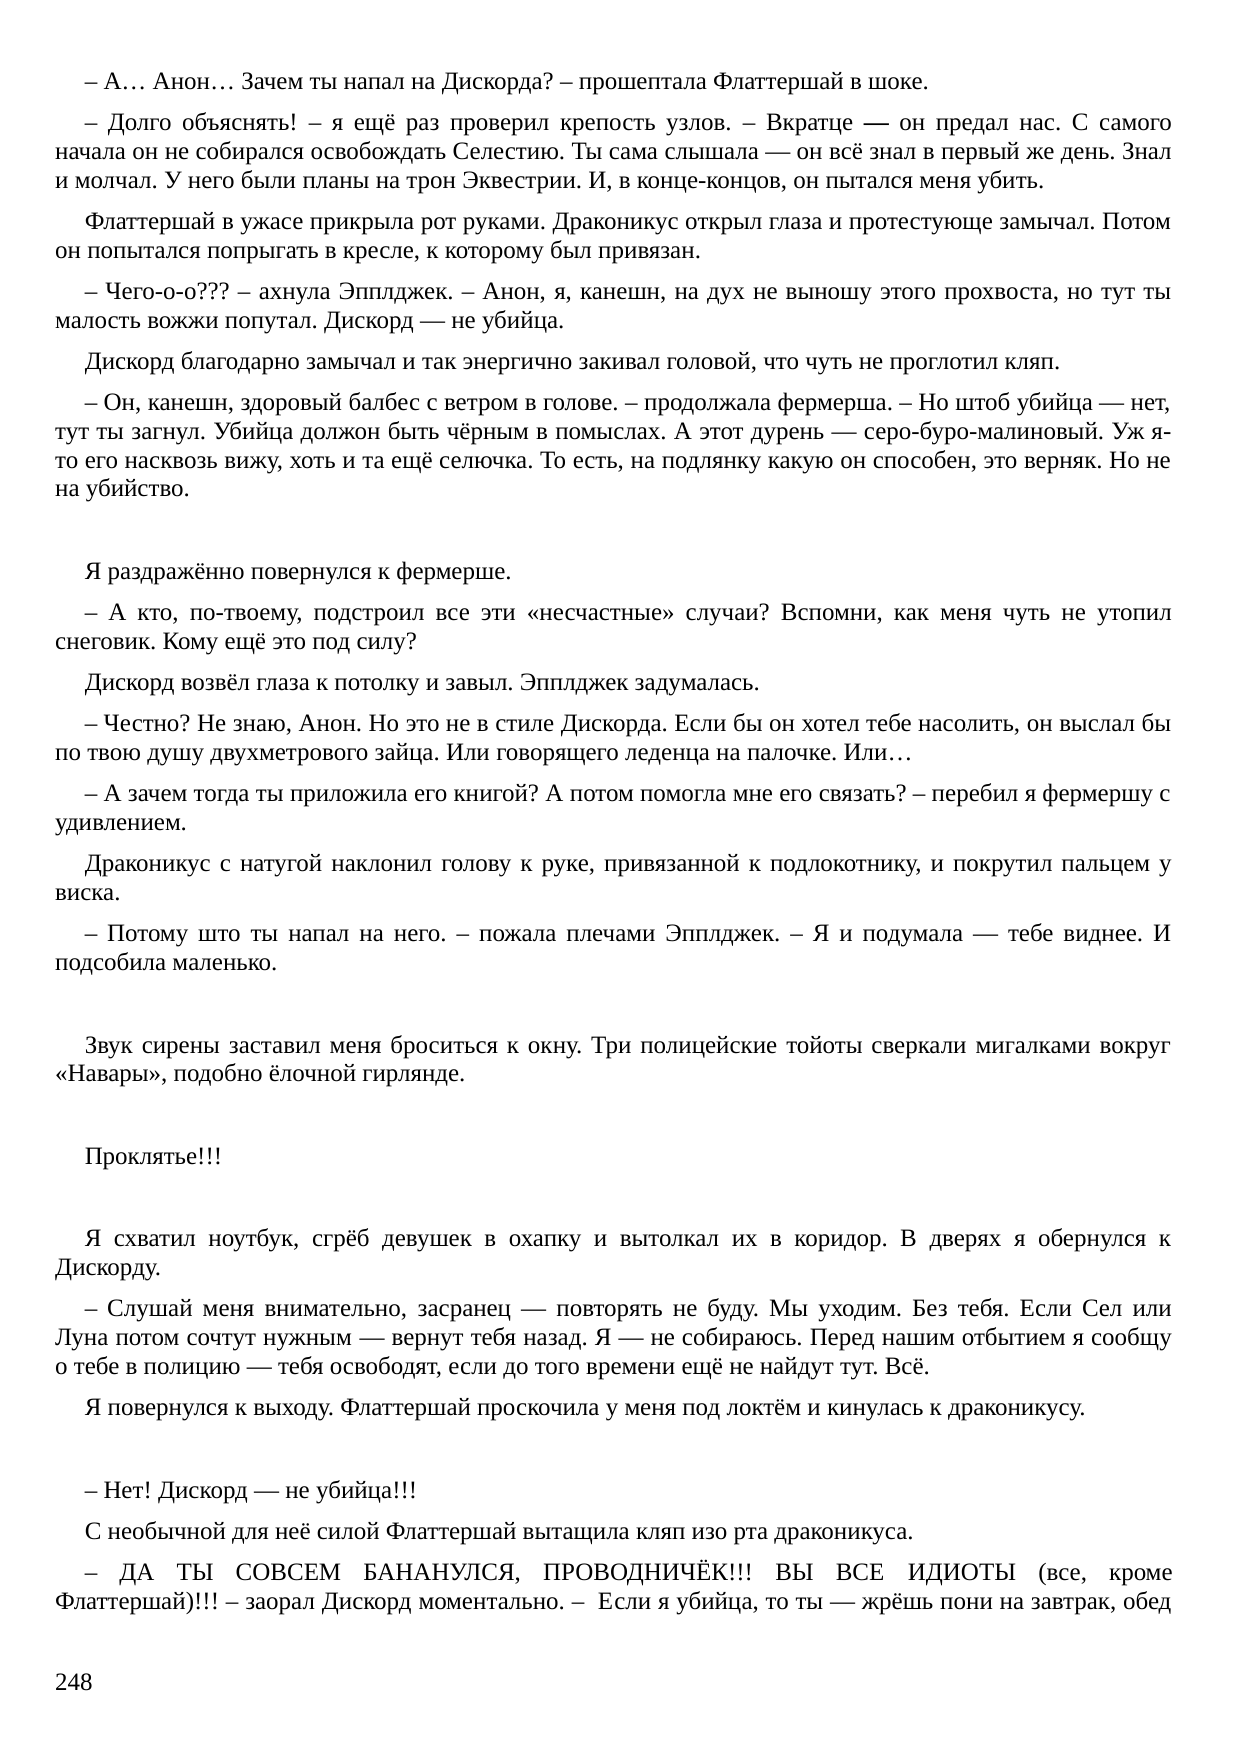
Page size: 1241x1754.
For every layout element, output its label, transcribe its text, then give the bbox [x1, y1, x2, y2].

text Дискорд возвёл глаза к потолку и завыл. Эпплджек задумалась. [55, 667, 1173, 696]
text Я повернулся к выходу. Флаттершай проскочила у меня под локтём и кинулась к драконикусу. [55, 1392, 1173, 1421]
text Звук сирены заставил меня броситься к окну. Три полицейские тойоты сверкали мигалками вокруг «Навары», подобно ёлочной гирлянде. [55, 1030, 1173, 1087]
text С необычной для неё силой Флаттершай вытащила кляп изо рта драконикуса. [55, 1516, 1173, 1545]
text Драконикус с натугой наклонил голову к руке, привязанной к подлокотнику, и покрутил пальцем у виска. [55, 848, 1173, 906]
text Флаттершай в ужасе прикрыла рот руками. Драконикус открыл глаза и протестующе замычал. Потом он попытался попрыгать в кресле, к которому был привязан. [55, 206, 1173, 263]
text – А… Анон… Зачем ты напал на Дискорда? – прошептала Флаттершай в шоке. [55, 66, 1173, 95]
text – Слушай меня внимательно, засранец — повторять не буду. Мы уходим. Без тебя. Если Сел или Луна потом сочтут нужным — вернут тебя назад. Я — не собираюсь. Перед нашим отбытием я сообщу о тебе в полицию — тебя освободят, если до того времени ещё не найдут тут. Всё. [55, 1293, 1173, 1380]
text – Он, канешн, здоровый балбес с ветром в голове. – продолжала фермерша. – Но штоб убийца — нет, тут ты загнул. Убийца должон быть чёрным в помыслах. А этот дурень — серо-буро-малиновый. Уж я-то его насквозь вижу, хоть и та ещё селючка. То есть, на подлянку какую он способен, это верняк. Но не на убийство. [55, 387, 1173, 502]
text – Чего-о-о??? – ахнула Эпплджек. – Анон, я, канешн, на дух не выношу этого прохвоста, но тут ты малость вожжи попутал. Дискорд — не убийца. [55, 276, 1173, 333]
text – Долго объяснять! – я ещё раз проверил крепость узлов. – Вкратце — он предал нас. С самого начала он не собирался освобождать Селестию. Ты сама слышала — он всё знал в первый же день. Знал и молчал. У него были планы на трон Эквестрии. И, в конце-концов, он пытался меня убить. [55, 107, 1173, 193]
text Я раздражённо повернулся к фермерше. [55, 556, 1173, 585]
text Проклятье!!! [55, 1141, 1173, 1170]
text Я схватил ноутбук, сгрёб девушек в охапку и вытолкал их в коридор. В дверях я обернулся к Дискорду. [55, 1223, 1173, 1281]
text Дискорд благодарно замычал и так энергично закивал головой, что чуть не проглотил кляп. [55, 346, 1173, 375]
text – ДА ТЫ СОВСЕМ БАНАНУЛСЯ, ПРОВОДНИЧЁК!!! ВЫ ВСЕ ИДИОТЫ (все, кроме Флаттершай)!!! – заорал Дискорд моментально. – Если я убийца, то ты — жрёшь пони на завтрак, обед [55, 1557, 1173, 1615]
text – Потому што ты напал на него. – пожала плечами Эпплджек. – Я и подумала — тебе виднее. И подсобила маленько. [55, 918, 1173, 976]
text – Честно? Не знаю, Анон. Но это не в стиле Дискорда. Если бы он хотел тебе насолить, он выслал бы по твою душу двухметрового зайца. Или говорящего леденца на палочке. Или… [55, 708, 1173, 766]
text – А кто, по-твоему, подстроил все эти «несчастные» случаи? Вспомни, как меня чуть не утопил снеговик. Кому ещё это под силу? [55, 597, 1173, 655]
text – Нет! Дискорд — не убийца!!! [55, 1475, 1173, 1503]
text – А зачем тогда ты приложила его книгой? А потом помогла мне его связать? – перебил я фермершу с удивлением. [55, 778, 1173, 836]
